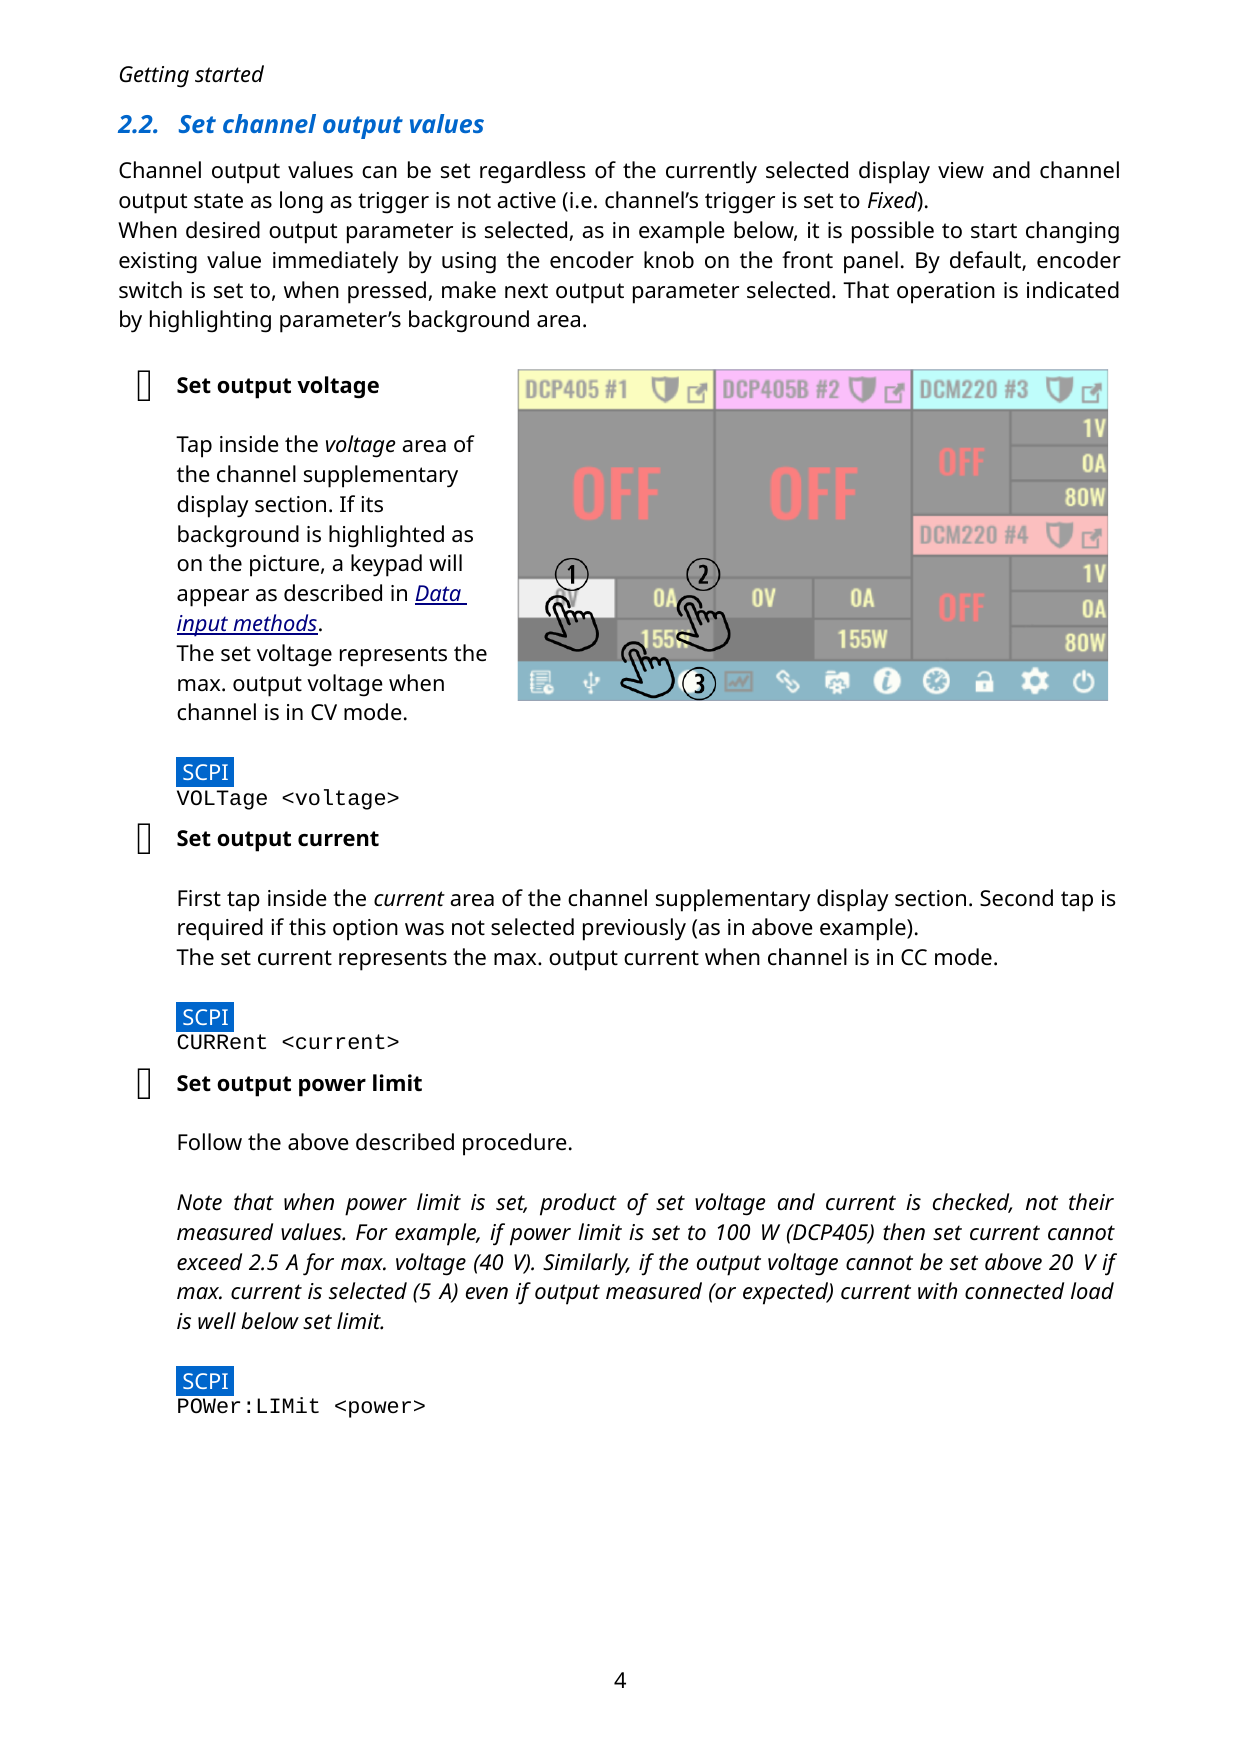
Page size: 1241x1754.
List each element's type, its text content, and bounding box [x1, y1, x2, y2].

table_header Set output voltage Tap inside the voltage area of the channel supplementary display section. If its background is highlighted as on the picture, a keypad will appear as described in Data input methods. The set voltage represents the max. output voltage when channel is in CV mode. SCPI VOLTage <voltage> [171, 364, 503, 817]
table_header [503, 364, 1123, 817]
table_cell  [118, 817, 171, 1062]
text Channel output values can be set regardless of the currently selected display view and channel output state as long as trigger is not active (i.e. channel’s trigger is set to Fixed). [118, 155, 1122, 215]
table_cell Set output power limit Follow the above described procedure. Note that when power limit is set, product of set voltage and current is checked, not their measured values. For example, if power limit is set to 100 W (DCP405) then set current cannot exceed 2.5 A for max. voltage (40 V). Similarly, if the output voltage cannot be set above 20 V if max. current is selected (5 A) even if output measured (or expected) current with connected load is well below set limit. SCPI POWer:LIMit <power> [171, 1062, 1123, 1426]
table_cell Set output current First tap inside the current area of the channel supplementary display section. Second tap is required if this option was not selected previously (as in above example). The set current represents the max. output current when channel is in CC mode. SCPI CURRent <current> [171, 817, 1123, 1062]
subtitle Set channel output values [118, 107, 1122, 141]
table_header  [118, 364, 171, 817]
table_cell  [118, 1062, 171, 1426]
picture [517, 369, 1109, 701]
text When desired output parameter is selected, as in example below, it is possible to start changing existing value immediately by using the encoder knob on the front panel. By default, encoder switch is set to, when pressed, make next output parameter selected. That operation is indicated by highlighting parameter’s background area. [118, 215, 1122, 334]
